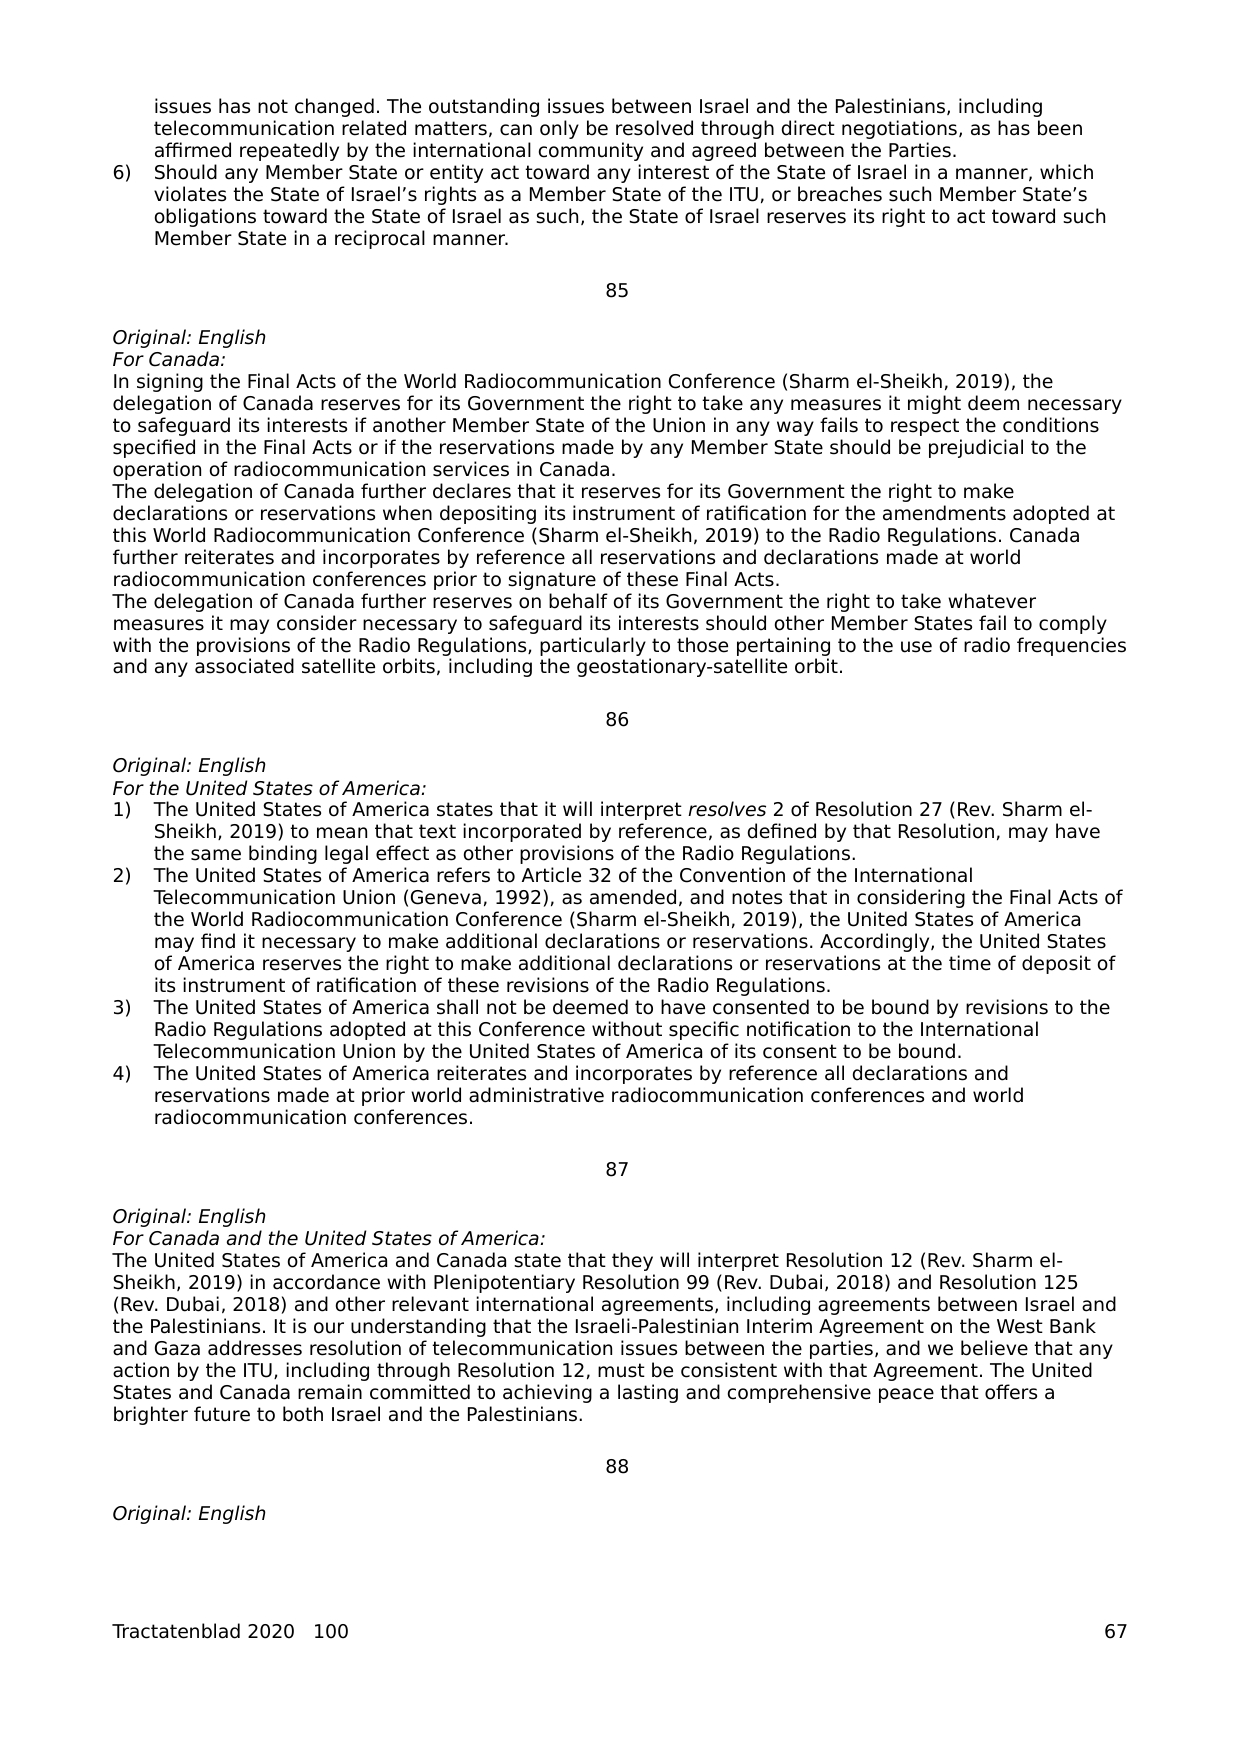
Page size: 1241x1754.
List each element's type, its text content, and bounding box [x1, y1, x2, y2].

text 4) The United States of America reiterates and incorporates by reference all declarations and reservations made at prior world administrative radiocommunication conferences and world radiocommunication conferences. [112, 1063, 1128, 1129]
text The delegation of Canada further declares that it reserves for its Government the right to make declarations or reservations when depositing its instrument of ratification for the amendments adopted at this World Radiocommunication Conference (Sharm el-Sheikh, 2019) to the Radio Regulations. Canada further reiterates and incorporates by reference all reservations and declarations made at world radiocommunication conferences prior to signature of these Final Acts. [112, 481, 1128, 591]
text The United States of America and Canada state that they will interpret Resolution 12 (Rev. Sharm el-Sheikh, 2019) in accordance with Plenipotentiary Resolution 99 (Rev. Dubai, 2018) and Resolution 125 (Rev. Dubai, 2018) and other relevant international agreements, including agreements between Israel and the Palestinians. It is our understanding that the Israeli-Palestinian Interim Agreement on the West Bank and Gaza addresses resolution of telecommunication issues between the parties, and we believe that any action by the ITU, including through Resolution 12, must be consistent with that Agreement. The United States and Canada remain committed to achieving a lasting and comprehensive peace that offers a brighter future to both Israel and the Palestinians. [112, 1250, 1128, 1426]
text Original: English [112, 1503, 1128, 1525]
subtitle 87 [112, 1159, 1128, 1181]
text 6) Should any Member State or entity act toward any interest of the State of Israel in a manner, which violates the State of Israel’s rights as a Member State of the ITU, or breaches such Member State’s obligations toward the State of Israel as such, the State of Israel reserves its right to act toward such Member State in a reciprocal manner. [112, 162, 1128, 250]
text Original: English [112, 1206, 1128, 1228]
text Original: English [112, 327, 1128, 349]
text The delegation of Canada further reserves on behalf of its Government the right to take whatever measures it may consider necessary to safeguard its interests should other Member States fail to comply with the provisions of the Radio Regulations, particularly to those pertaining to the use of radio frequencies and any associated satellite orbits, including the geostationary-satellite orbit. [112, 591, 1128, 678]
subtitle 86 [112, 708, 1128, 730]
subtitle 88 [112, 1456, 1128, 1478]
text Original: English [112, 755, 1128, 777]
text issues has not changed. The outstanding issues between Israel and the Palestinians, including telecommunication related matters, can only be resolved through direct negotiations, as has been affirmed repeatedly by the international community and agreed between the Parties. [112, 96, 1128, 162]
text 3) The United States of America shall not be deemed to have consented to be bound by revisions to the Radio Regulations adopted at this Conference without specific notification to the International Telecommunication Union by the United States of America of its consent to be bound. [112, 997, 1128, 1063]
text For Canada and the United States of America: [112, 1228, 1128, 1250]
subtitle 85 [112, 280, 1128, 302]
text For Canada: [112, 349, 1128, 371]
text For the United States of America: [112, 777, 1128, 799]
text 1) The United States of America states that it will interpret resolves 2 of Resolution 27 (Rev. Sharm el-Sheikh, 2019) to mean that text incorporated by reference, as defined by that Resolution, may have the same binding legal effect as other provisions of the Radio Regulations. [112, 799, 1128, 865]
text In signing the Final Acts of the World Radiocommunication Conference (Sharm el-Sheikh, 2019), the delegation of Canada reserves for its Government the right to take any measures it might deem necessary to safeguard its interests if another Member State of the Union in any way fails to respect the conditions specified in the Final Acts or if the reservations made by any Member State should be prejudicial to the operation of radiocommunication services in Canada. [112, 371, 1128, 481]
text 2) The United States of America refers to Article 32 of the Convention of the International Telecommunication Union (Geneva, 1992), as amended, and notes that in considering the Final Acts of the World Radiocommunication Conference (Sharm el-Sheikh, 2019), the United States of America may find it necessary to make additional declarations or reservations. Accordingly, the United States of America reserves the right to make additional declarations or reservations at the time of deposit of its instrument of ratification of these revisions of the Radio Regulations. [112, 865, 1128, 997]
